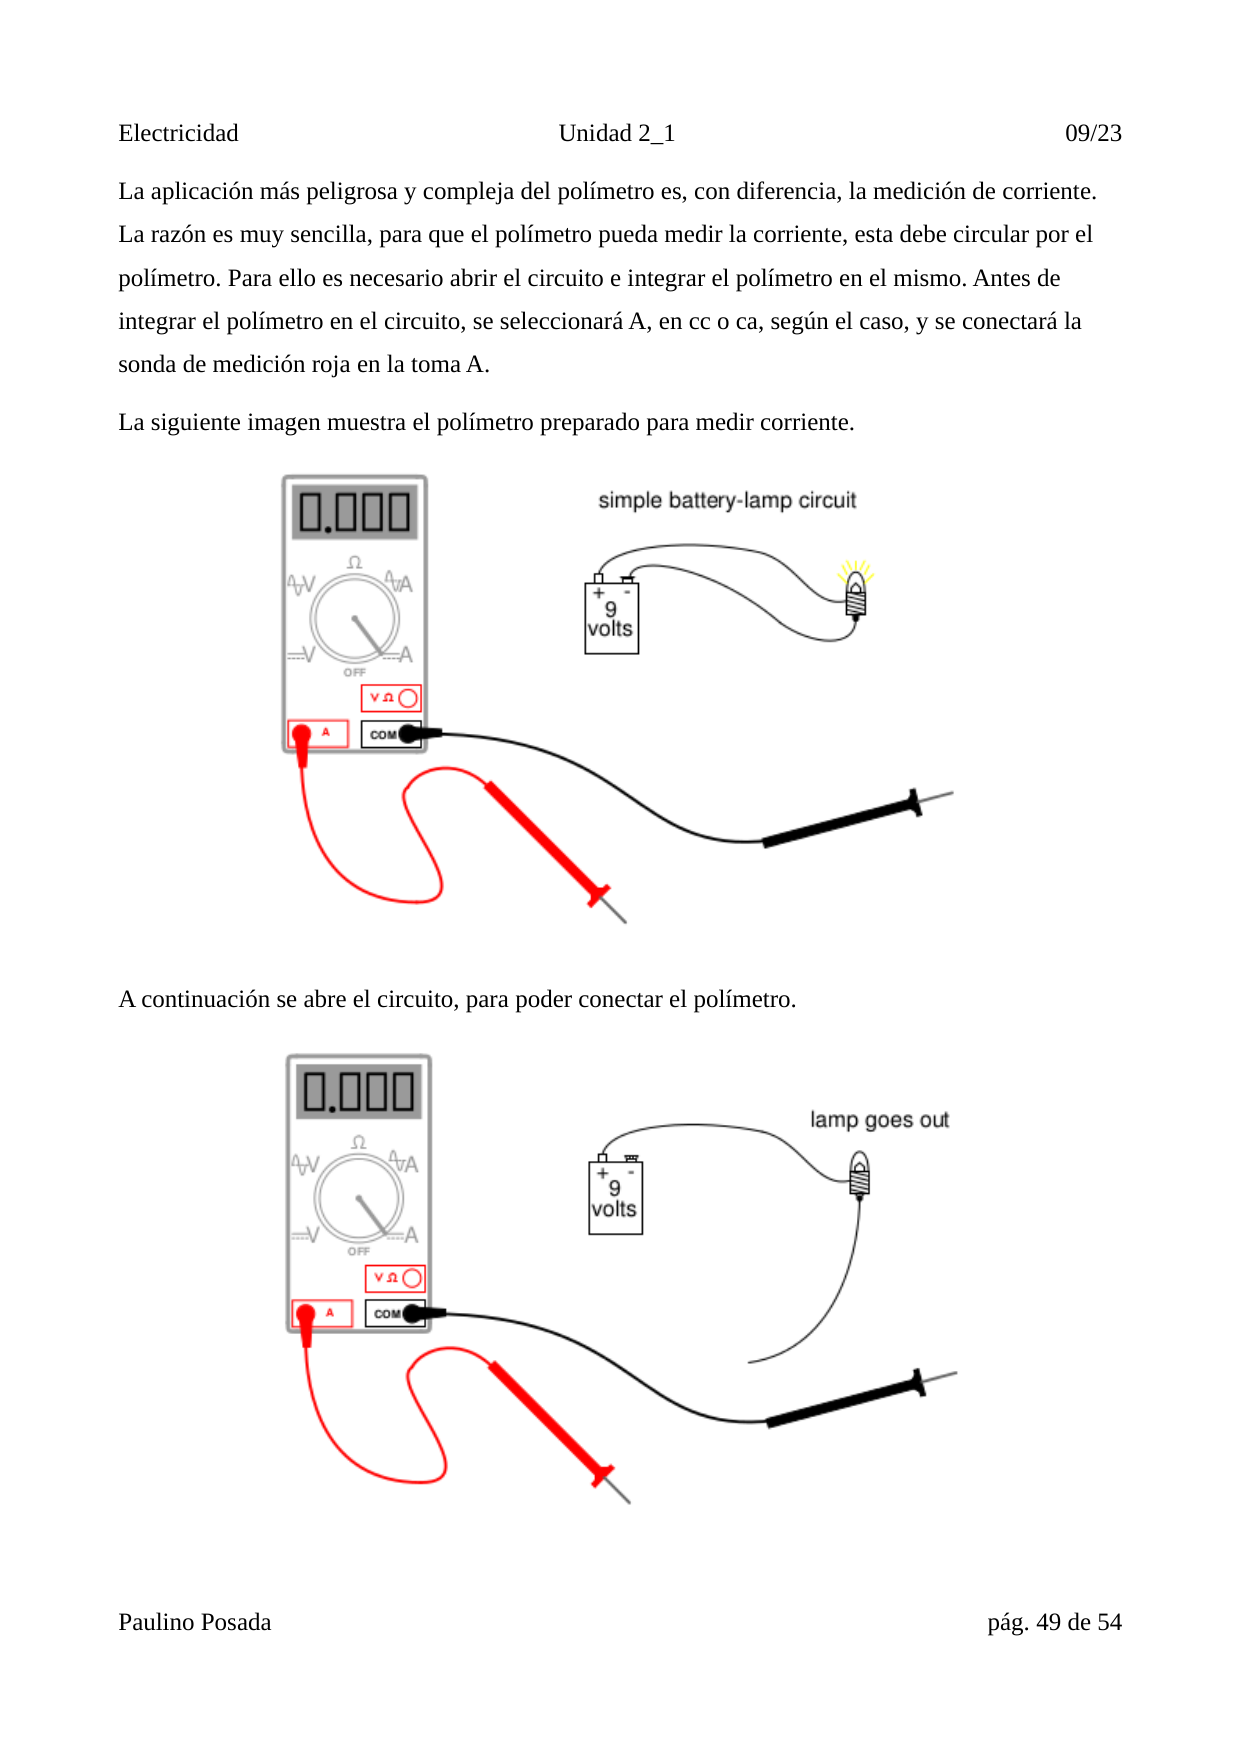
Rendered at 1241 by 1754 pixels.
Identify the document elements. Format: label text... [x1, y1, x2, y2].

text La aplicación más peligrosa y compleja del polímetro es, con diferencia, la medición de corriente. La razón es muy sencilla, para que el polímetro pueda medir la corriente, esta debe circular por el polímetro. Para ello es necesario abrir el circuito e integrar el polímetro en el mismo. Antes de integrar el polímetro en el circuito, se seleccionará A, en cc o ca, según el caso, y se conectará la sonda de medición roja en la toma A. [118, 176, 1122, 378]
picture [273, 1041, 967, 1511]
text La siguiente imagen muestra el polímetro preparado para medir corriente. [118, 407, 1122, 435]
text A continuación se abre el circuito, para poder conectar el polímetro. [118, 984, 1122, 1012]
picture [272, 464, 968, 941]
